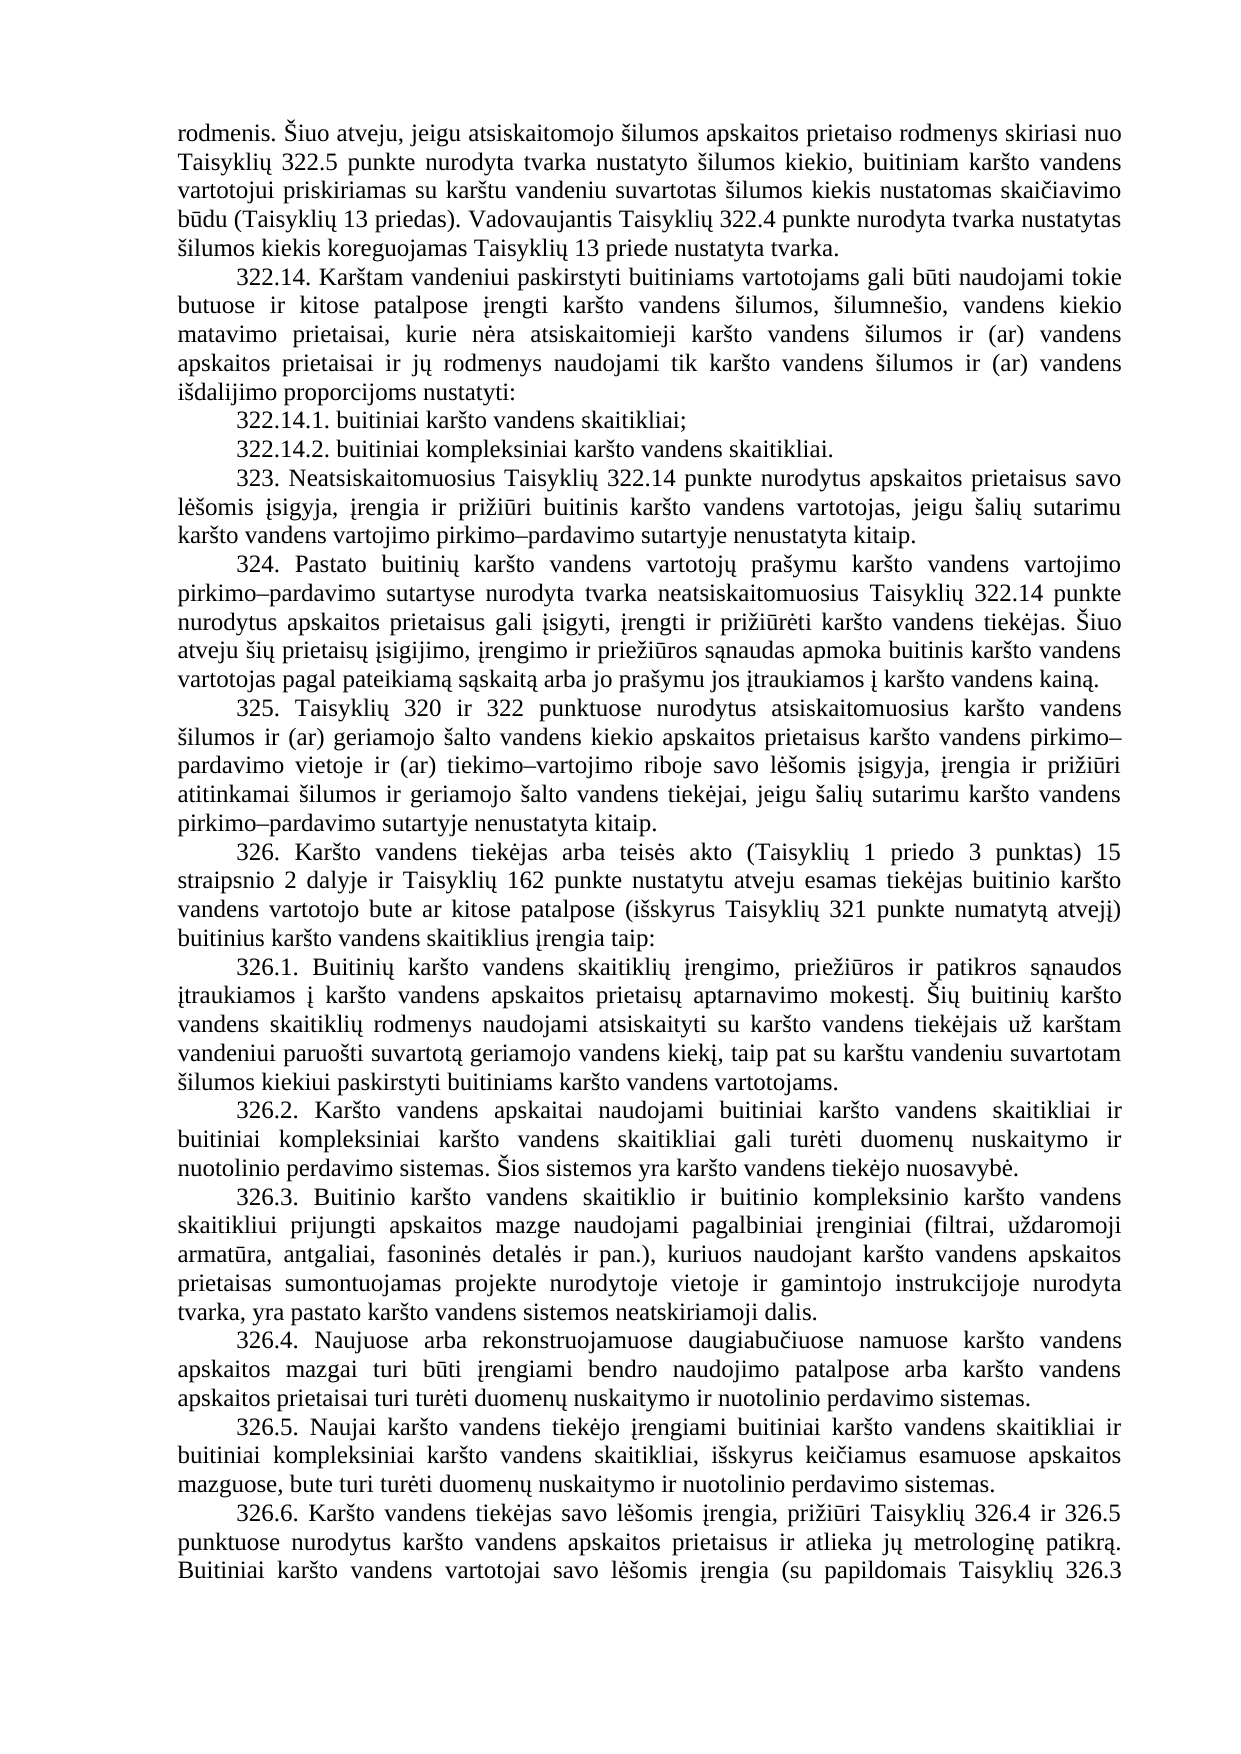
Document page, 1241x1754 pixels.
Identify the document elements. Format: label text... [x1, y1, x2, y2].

text 326.4. Naujuose arba rekonstruojamuose daugiabučiuose namuose karšto vandens apskaitos mazgai turi būti įrengiami bendro naudojimo patalpose arba karšto vandens apskaitos prietaisai turi turėti duomenų nuskaitymo ir nuotolinio perdavimo sistemas. [177, 1326, 1122, 1412]
text 322.14. Karštam vandeniui paskirstyti buitiniams vartotojams gali būti naudojami tokie butuose ir kitose patalpose įrengti karšto vandens šilumos, šilumnešio, vandens kiekio matavimo prietaisai, kurie nėra atsiskaitomieji karšto vandens šilumos ir (ar) vandens apskaitos prietaisai ir jų rodmenys naudojami tik karšto vandens šilumos ir (ar) vandens išdalijimo proporcijoms nustatyti: [177, 262, 1122, 406]
text 326. Karšto vandens tiekėjas arba teisės akto (Taisyklių 1 priedo 3 punktas) 15 straipsnio 2 dalyje ir Taisyklių 162 punkte nustatytu atveju esamas tiekėjas buitinio karšto vandens vartotojo bute ar kitose patalpose (išskyrus Taisyklių 321 punkte numatytą atvejį) buitinius karšto vandens skaitiklius įrengia taip: [177, 837, 1122, 952]
text 325. Taisyklių 320 ir 322 punktuose nurodytus atsiskaitomuosius karšto vandens šilumos ir (ar) geriamojo šalto vandens kiekio apskaitos prietaisus karšto vandens pirkimo–pardavimo vietoje ir (ar) tiekimo–vartojimo riboje savo lėšomis įsigyja, įrengia ir prižiūri atitinkamai šilumos ir geriamojo šalto vandens tiekėjai, jeigu šalių sutarimu karšto vandens pirkimo–pardavimo sutartyje nenustatyta kitaip. [177, 693, 1122, 837]
text 322.14.1. buitiniai karšto vandens skaitikliai; [177, 406, 1122, 434]
text 324. Pastato buitinių karšto vandens vartotojų prašymu karšto vandens vartojimo pirkimo–pardavimo sutartyse nurodyta tvarka neatsiskaitomuosius Taisyklių 322.14 punkte nurodytus apskaitos prietaisus gali įsigyti, įrengti ir prižiūrėti karšto vandens tiekėjas. Šiuo atveju šių prietaisų įsigijimo, įrengimo ir priežiūros sąnaudas apmoka buitinis karšto vandens vartotojas pagal pateikiamą sąskaitą arba jo prašymu jos įtraukiamos į karšto vandens kainą. [177, 549, 1122, 693]
text 326.2. Karšto vandens apskaitai naudojami buitiniai karšto vandens skaitikliai ir buitiniai kompleksiniai karšto vandens skaitikliai gali turėti duomenų nuskaitymo ir nuotolinio perdavimo sistemas. Šios sistemos yra karšto vandens tiekėjo nuosavybė. [177, 1096, 1122, 1182]
text 326.1. Buitinių karšto vandens skaitiklių įrengimo, priežiūros ir patikros sąnaudos įtraukiamos į karšto vandens apskaitos prietaisų aptarnavimo mokestį. Šių buitinių karšto vandens skaitiklių rodmenys naudojami atsiskaityti su karšto vandens tiekėjais už karštam vandeniui paruošti suvartotą geriamojo vandens kiekį, taip pat su karštu vandeniu suvartotam šilumos kiekiui paskirstyti buitiniams karšto vandens vartotojams. [177, 952, 1122, 1096]
text 326.6. Karšto vandens tiekėjas savo lėšomis įrengia, prižiūri Taisyklių 326.4 ir 326.5 punktuose nurodytus karšto vandens apskaitos prietaisus ir atlieka jų metrologinę patikrą. Buitiniai karšto vandens vartotojai savo lėšomis įrengia (su papildomais Taisyklių 326.3 [177, 1498, 1122, 1584]
text 326.3. Buitinio karšto vandens skaitiklio ir buitinio kompleksinio karšto vandens skaitikliui prijungti apskaitos mazge naudojami pagalbiniai įrenginiai (filtrai, uždaromoji armatūra, antgaliai, fasoninės detalės ir pan.), kuriuos naudojant karšto vandens apskaitos prietaisas sumontuojamas projekte nurodytoje vietoje ir gamintojo instrukcijoje nurodyta tvarka, yra pastato karšto vandens sistemos neatskiriamoji dalis. [177, 1182, 1122, 1326]
text 322.14.2. buitiniai kompleksiniai karšto vandens skaitikliai. [177, 434, 1122, 463]
text 326.5. Naujai karšto vandens tiekėjo įrengiami buitiniai karšto vandens skaitikliai ir buitiniai kompleksiniai karšto vandens skaitikliai, išskyrus keičiamus esamuose apskaitos mazguose, bute turi turėti duomenų nuskaitymo ir nuotolinio perdavimo sistemas. [177, 1412, 1122, 1498]
text rodmenis. Šiuo atveju, jeigu atsiskaitomojo šilumos apskaitos prietaiso rodmenys skiriasi nuo Taisyklių 322.5 punkte nurodyta tvarka nustatyto šilumos kiekio, buitiniam karšto vandens vartotojui priskiriamas su karštu vandeniu suvartotas šilumos kiekis nustatomas skaičiavimo būdu (Taisyklių 13 priedas). Vadovaujantis Taisyklių 322.4 punkte nurodyta tvarka nustatytas šilumos kiekis koreguojamas Taisyklių 13 priede nustatyta tvarka. [177, 118, 1122, 262]
text 323. Neatsiskaitomuosius Taisyklių 322.14 punkte nurodytus apskaitos prietaisus savo lėšomis įsigyja, įrengia ir prižiūri buitinis karšto vandens vartotojas, jeigu šalių sutarimu karšto vandens vartojimo pirkimo–pardavimo sutartyje nenustatyta kitaip. [177, 463, 1122, 549]
